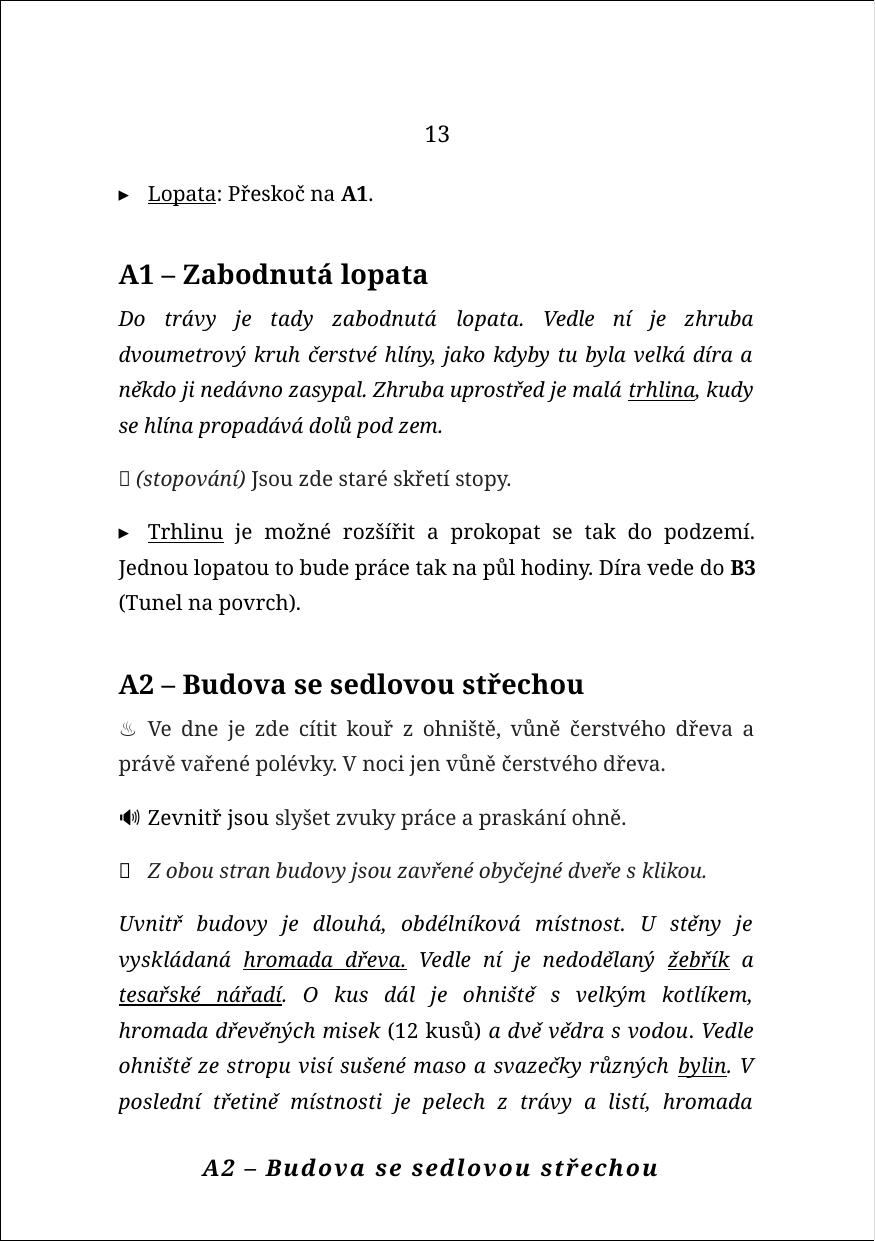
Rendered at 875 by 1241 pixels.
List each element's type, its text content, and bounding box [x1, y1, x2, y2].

text 🔊 Zevnitř jsou slyšet zvuky práce a praskání ohně. [118, 803, 756, 831]
text ▸ Lopata: Přeskoč na A1. [118, 179, 756, 207]
text ♨ Ve dne je zde cítit kouř z ohniště, vůně čerstvého dřeva a právě vařené polévky. V noci jen vůně čerstvého dřeva. [118, 714, 756, 778]
subtitle A2 – Budova se sedlovou střechou [118, 665, 756, 702]
subtitle A1 – Zabodnutá lopata [118, 256, 756, 293]
text ▸ Trhlinu je možné rozšířit a prokopat se tak do podzemí. Jednou lopatou to bude práce tak na půl hodiny. Díra vede do B3 (Tunel na povrch). [118, 517, 756, 617]
text Do trávy je tady zabodnutá lopata. Vedle ní je zhruba dvoumetrový kruh čerstvé hlíny, jako kdyby tu byla velká díra a někdo ji nedávno zasypal. Zhruba uprostřed je malá trhlina, kudy se hlína propadává dolů pod zem. [118, 304, 756, 439]
text 🚪 Z obou stran budovy jsou zavřené obyčejné dveře s⁠ klikou. [118, 856, 756, 884]
text 👣 (stopování) Jsou zde staré skřetí stopy. [118, 464, 756, 493]
text Uvnitř budovy je dlouhá, obdélníková místnost. U stěny je vyskládaná hromada dřeva. Vedle ní je nedodělaný žebřík a tesařské nářadí. O kus dál je ohniště s velkým kotlíkem, hromada dřevěných misek (12 kusů) a dvě vědra s vodou. Vedle ohniště ze stropu visí sušené maso a svazečky různých bylin. V poslední třetině místnosti je pelech z trávy a listí, hromada [118, 909, 756, 1115]
